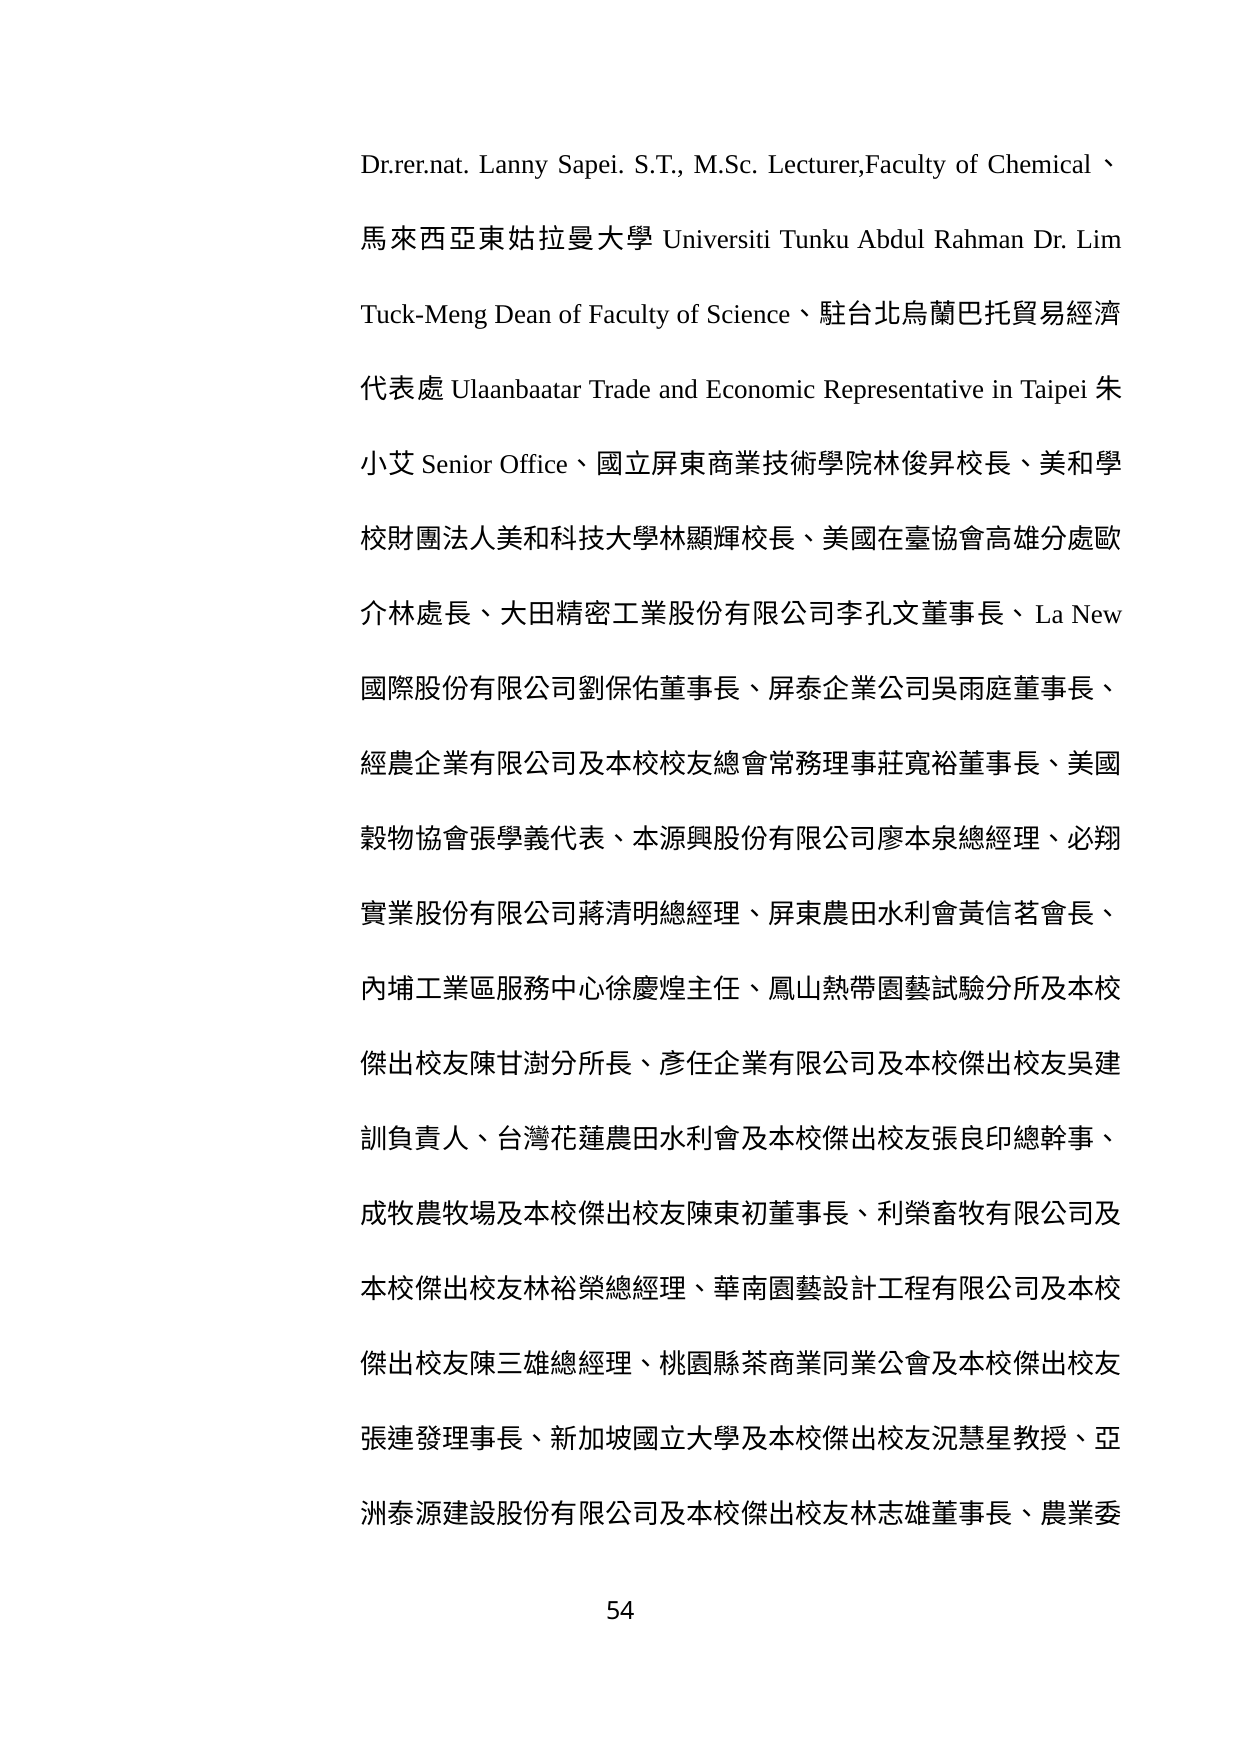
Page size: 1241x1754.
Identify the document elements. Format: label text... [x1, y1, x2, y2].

table_cell Dr.rer.nat. Lanny Sapei. S.T., M.Sc. Lecturer,Faculty of Chemical、馬來西亞東姑拉曼大學Universiti Tunku Abdul Rahman Dr. Lim Tuck-Meng Dean of Faculty of Science、駐台北烏蘭巴托貿易經濟代表處Ulaanbaatar Trade and Economic Representative in Taipei朱小艾Senior Office、國立屏東商業技術學院林俊昇校長、美和學校財團法人美和科技大學林顯輝校長、美國在臺協會高雄分處歐介林處長、大田精密工業股份有限公司李孔文董事長、La New 國際股份有限公司劉保佑董事長、屏泰企業公司吳雨庭董事長、經農企業有限公司及本校校友總會常務理事莊寬裕董事長、美國穀物協會張學義代表、本源興股份有限公司廖本泉總經理、必翔實業股份有限公司蔣清明總經理、屏東農田水利會黃信茗會長、內埔工業區服務中心徐慶煌主任、鳳山熱帶園藝試驗分所及本校傑出校友陳甘澍分所長、彥任企業有限公司及本校傑出校友吳建訓負責人、台灣花蓮農田水利會及本校傑出校友張良印總幹事、成牧農牧場及本校傑出校友陳東初董事長、利榮畜牧有限公司及本校傑出校友林裕榮總經理、華南園藝設計工程有限公司及本校傑出校友陳三雄總經理、桃園縣茶商業同業公會及本校傑出校友張連發理事長、新加坡國立大學及本校傑出校友況慧星教授、亞洲泰源建設股份有限公司及本校傑出校友林志雄董事長、農業委 [358, 124, 1125, 1549]
table_cell [322, 124, 357, 1549]
table_cell [115, 124, 322, 1549]
